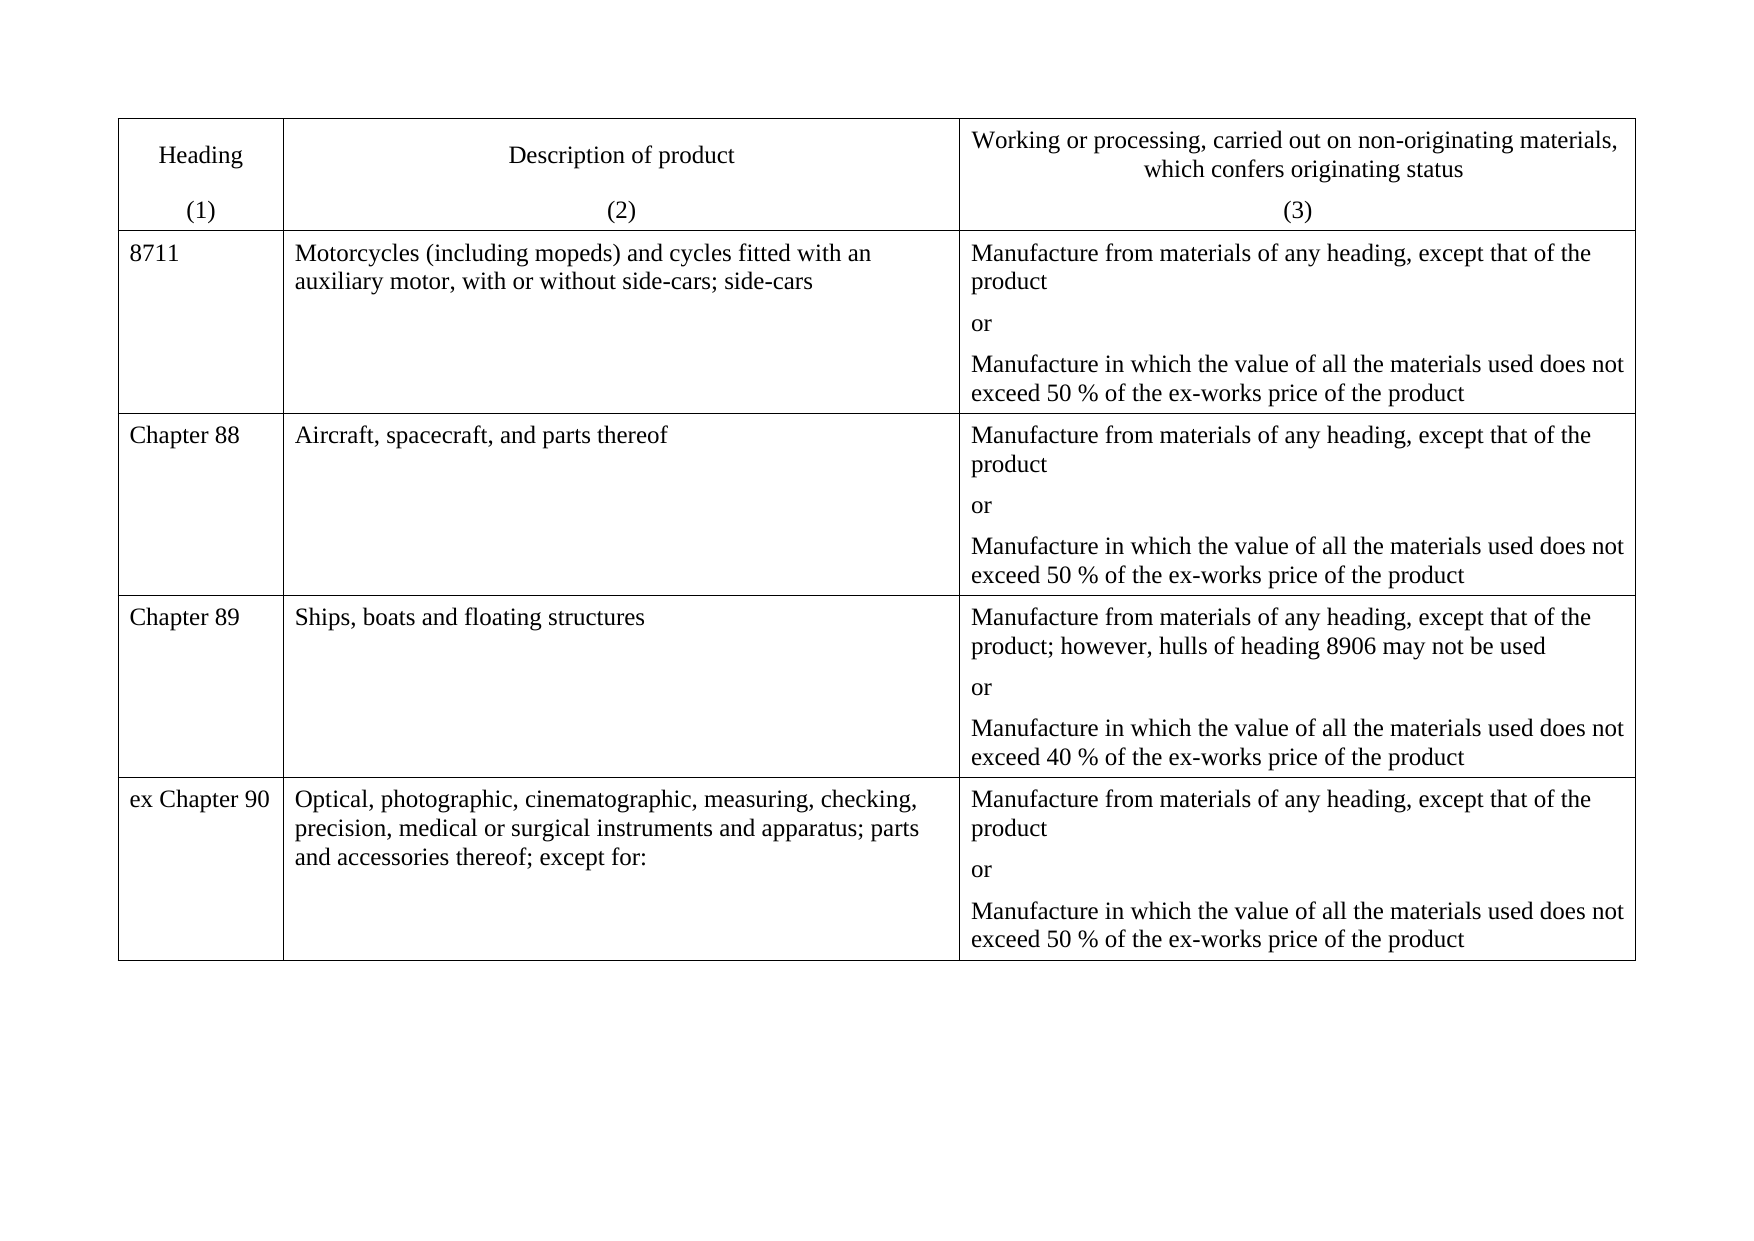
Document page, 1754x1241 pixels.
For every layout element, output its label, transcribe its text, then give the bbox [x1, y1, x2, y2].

table_cell Ships, boats and floating structures [284, 596, 959, 777]
table_cell Manufacture from materials of any heading, except that of the product or Manufacture in which the value of all the materials used does not exceed 50 % of the ex-works price of the product [960, 778, 1635, 959]
table_cell Chapter 89 [119, 596, 283, 777]
table_header Description of product [284, 119, 959, 189]
table_cell Manufacture from materials of any heading, except that of the product; however, hulls of heading 8906 may not be used or Manufacture in which the value of all the materials used does not exceed 40 % of the ex-works price of the product [960, 596, 1635, 777]
table_cell (2) [284, 189, 959, 230]
table_cell Manufacture from materials of any heading, except that of the product or Manufacture in which the value of all the materials used does not exceed 50 % of the ex-works price of the product [960, 231, 1635, 413]
table_cell (3) [960, 189, 1635, 230]
table_cell Chapter 88 [119, 414, 283, 595]
table_cell Optical, photographic, cinematographic, measuring, checking, precision, medical or surgical instruments and apparatus; parts and accessories thereof; except for: [284, 778, 959, 959]
table_cell Manufacture from materials of any heading, except that of the product or Manufacture in which the value of all the materials used does not exceed 50 % of the ex-works price of the product [960, 414, 1635, 595]
table_cell Aircraft, spacecraft, and parts thereof [284, 414, 959, 595]
table_cell 8711 [119, 231, 283, 413]
table_cell Motorcycles (including mopeds) and cycles fitted with an auxiliary motor, with or without side-cars; side-cars [284, 231, 959, 413]
table_header Heading [119, 119, 283, 189]
table_cell ex Chapter 90 [119, 778, 283, 959]
table_cell (1) [119, 189, 283, 230]
table_header Working or processing, carried out on non‑originating materials, which confers originating status [960, 119, 1635, 189]
